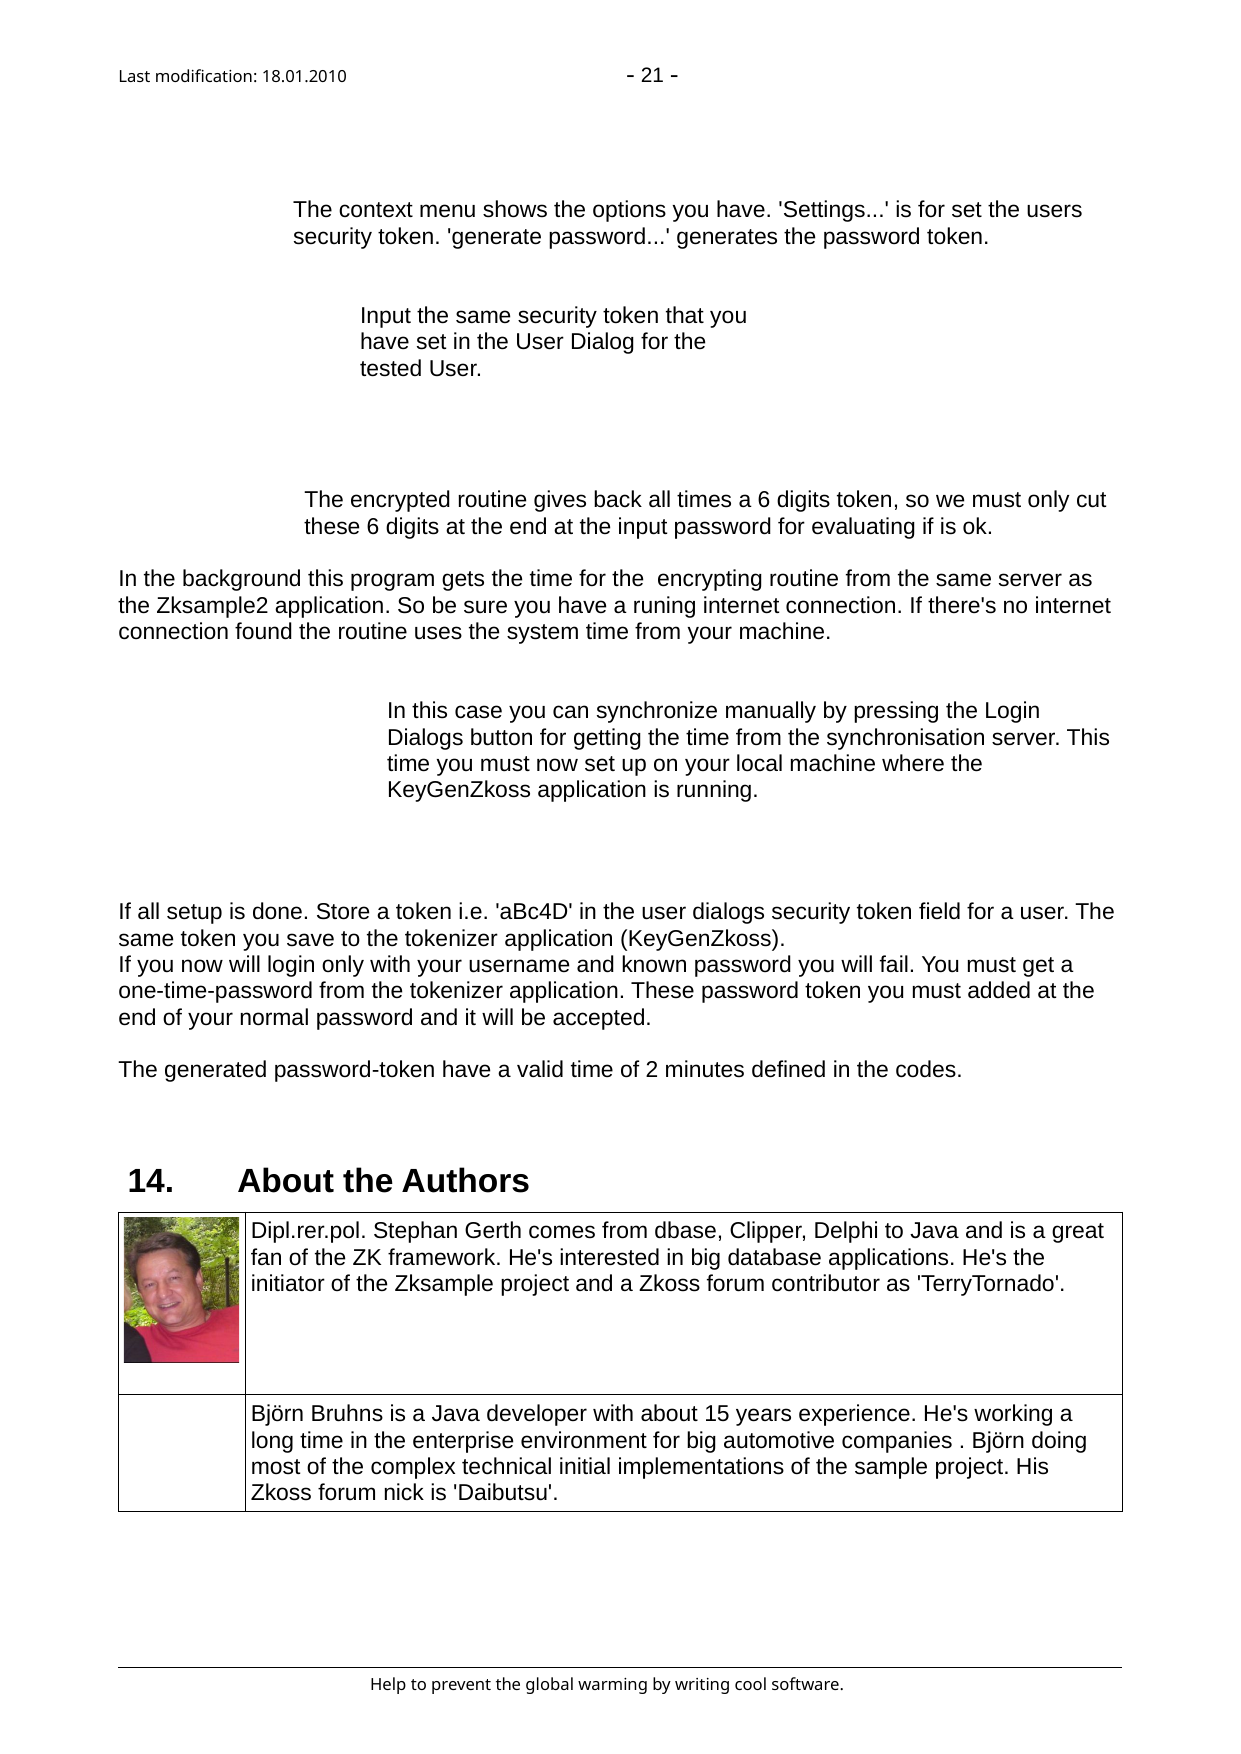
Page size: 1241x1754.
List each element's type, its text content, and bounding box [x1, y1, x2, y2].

text The encrypted routine gives back all times a 6 digits token, so we must only cut these 6 digits at the end at the input password for evaluating if is ok. [118, 486, 1122, 539]
table_header [119, 1218, 245, 1394]
text In this case you can synchronize manually by pressing the Login Dialogs button for getting the time from the synchronisation server. This time you must now set up on your local machine where the KeyGenZkoss application is running. [118, 697, 1122, 802]
table_cell Björn Bruhns is a Java developer with about 15 years experience. He's working a long time in the enterprise environment for big automotive companies . Björn doing most of the complex technical initial implementations of the sample project. His Zkoss forum nick is 'Daibutsu'. [246, 1395, 1122, 1511]
text In the background this program gets the time for the encrypting routine from the same server as the Zksample2 application. So be sure you have a runing internet connection. If there's no internet connection found the routine uses the system time from your machine. [118, 565, 1122, 644]
picture [123, 1217, 240, 1363]
text If all setup is done. Store a token i.e. 'aBc4D' in the user dialogs security token field for a user. The same token you save to the tokenizer application (KeyGenZkoss). [118, 898, 1122, 951]
table_header [119, 1213, 245, 1217]
text The context menu shows the options you have. 'Settings...' is for set the users security token. 'generate password...' generates the password token. [118, 196, 1122, 249]
table_header Dipl.rer.pol. Stephan Gerth comes from dbase, Clipper, Delphi to Java and is a great fan of the ZK framework. He's interested in big database applications. He's the initiator of the Zksample project and a Zkoss forum contributor as 'TerryTornado'. [246, 1213, 1122, 1394]
text The generated password-token have a valid time of 2 minutes defined in the codes. [118, 1056, 1122, 1083]
text If you now will login only with your username and known password you will fail. You must get a one-time-password from the tokenizer application. These password token you must added at the end of your normal password and it will be accepted. [118, 951, 1122, 1030]
subtitle About the Authors [118, 1161, 1122, 1199]
table_cell [119, 1395, 245, 1511]
text Input the same security token that you have set in the User Dialog for the tested User. [118, 302, 1122, 381]
